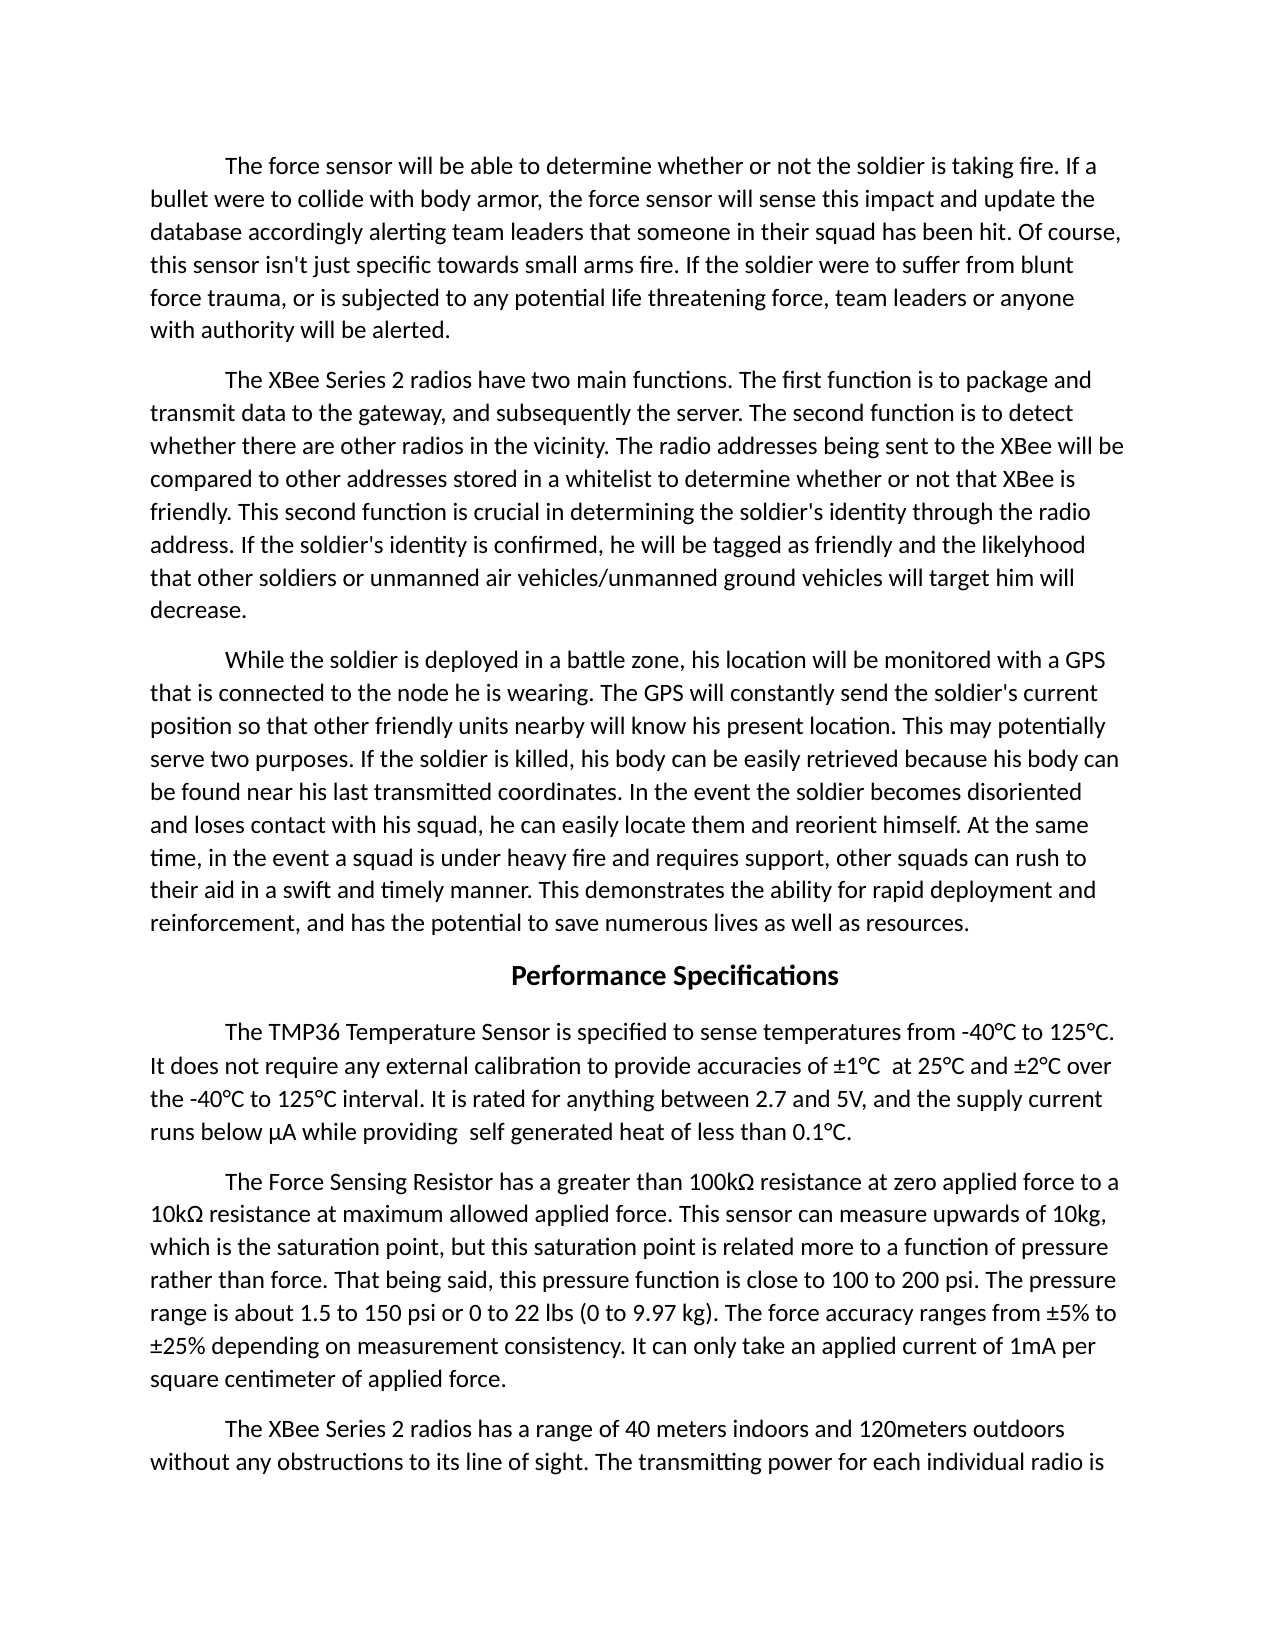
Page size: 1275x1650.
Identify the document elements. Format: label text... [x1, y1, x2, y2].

text The force sensor will be able to determine whether or not the soldier is taking fire. If a bullet were to collide with body armor, the force sensor will sense this impact and update the database accordingly alerting team leaders that someone in their squad has been hit. Of course, this sensor isn't just specific towards small arms fire. If the soldier were to suffer from blunt force trauma, or is subjected to any potential life threatening force, team leaders or anyone with authority will be alerted. [150, 150, 1125, 345]
text Performance Specifications [150, 957, 1125, 993]
text The Force Sensing Resistor has a greater than 100kΩ resistance at zero applied force to a 10kΩ resistance at maximum allowed applied force. This sensor can measure upwards of 10kg, which is the saturation point, but this saturation point is related more to a function of pressure rather than force. That being said, this pressure function is close to 100 to 200 psi. The pressure range is about 1.5 to 150 psi or 0 to 22 lbs (0 to 9.97 kg). The force accuracy ranges from ±5% to ±25% depending on measurement consistency. It can only take an applied current of 1mA per square centimeter of applied force. [150, 1166, 1125, 1394]
text The TMP36 Temperature Sensor is specified to sense temperatures from -40°C to 125°C. It does not require any external calibration to provide accuracies of ±1°C at 25°C and ±2°C over the -40°C to 125°C interval. It is rated for anything between 2.7 and 5V, and the supply current runs below µA while providing self generated heat of less than 0.1°C. [150, 1012, 1125, 1147]
text The XBee Series 2 radios has a range of 40 meters indoors and 120meters outdoors without any obstructions to its line of sight. The transmitting power for each individual radio is [150, 1413, 1125, 1476]
text The XBee Series 2 radios have two main functions. The first function is to package and transmit data to the gateway, and subsequently the server. The second function is to detect whether there are other radios in the vicinity. The radio addresses being sent to the XBee will be compared to other addresses stored in a whitelist to determine whether or not that XBee is friendly. This second function is crucial in determining the soldier's identity through the radio address. If the soldier's identity is confirmed, he will be tagged as friendly and the likelyhood that other soldiers or unmanned air vehicles/unmanned ground vehicles will target him will decrease. [150, 364, 1125, 625]
text While the soldier is deployed in a battle zone, his location will be monitored with a GPS that is connected to the node he is wearing. The GPS will constantly send the soldier's current position so that other friendly units nearby will know his present location. This may potentially serve two purposes. If the soldier is killed, his body can be easily retrieved because his body can be found near his last transmitted coordinates. In the event the soldier becomes disoriented and loses contact with his squad, he can easily locate them and reorient himself. At the same time, in the event a squad is under heavy fire and requires support, other squads can rush to their aid in a swift and timely manner. This demonstrates the ability for rapid deployment and reinforcement, and has the potential to save numerous lives as well as resources. [150, 644, 1125, 938]
